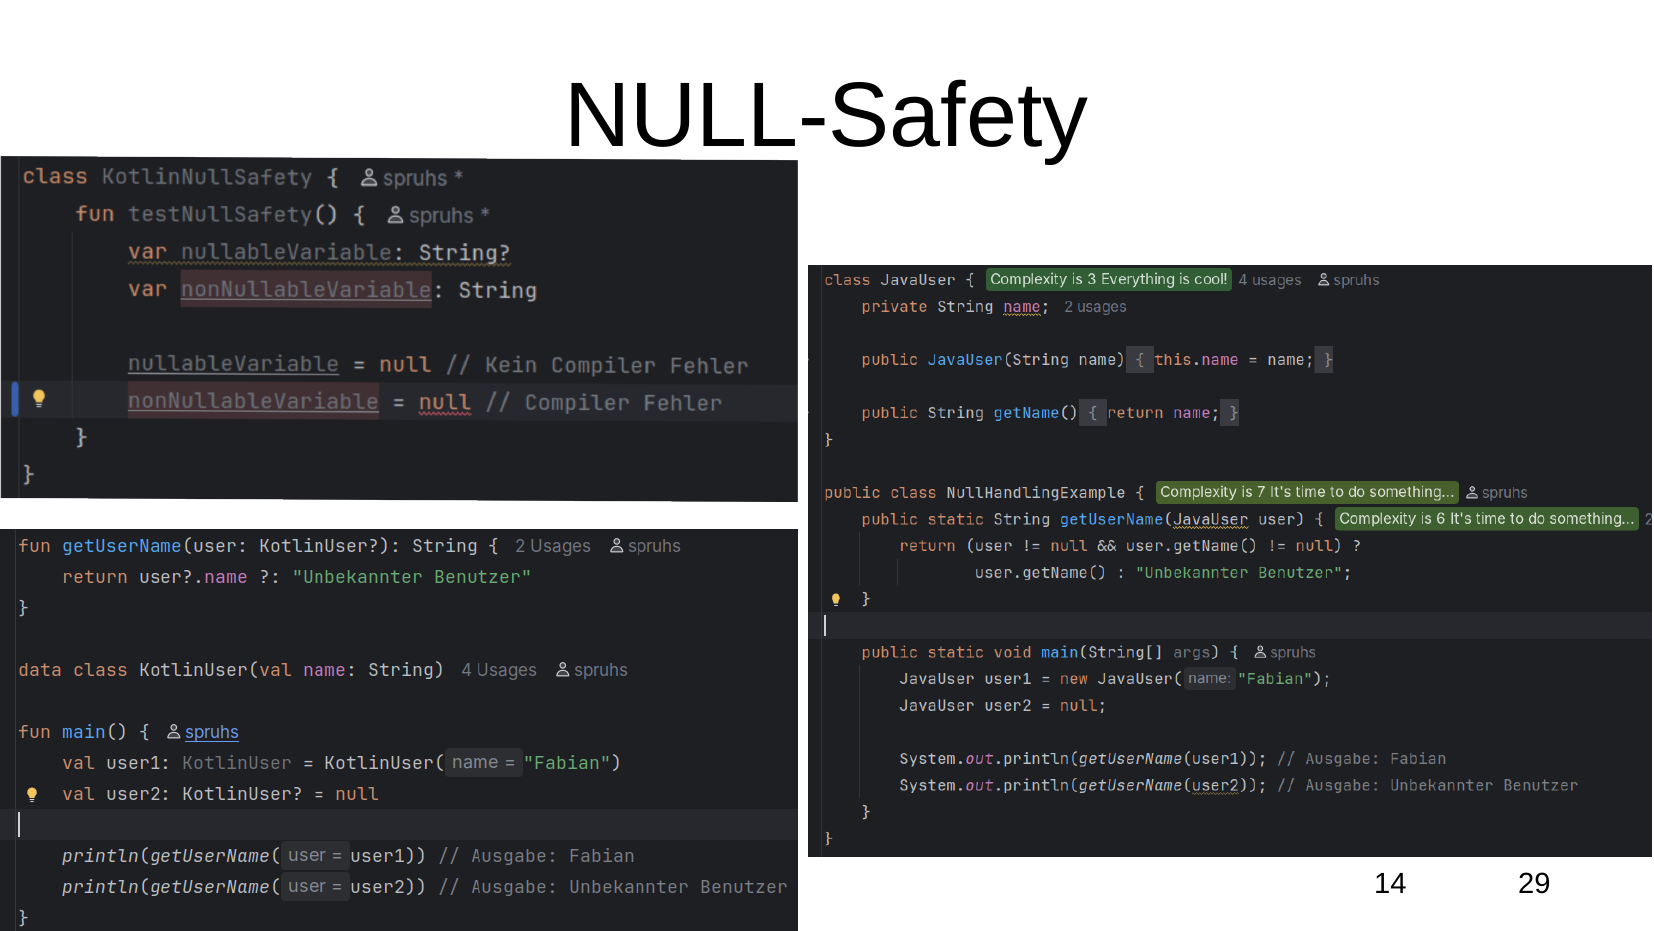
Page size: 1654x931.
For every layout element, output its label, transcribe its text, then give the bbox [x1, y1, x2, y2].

title NULL-Safety [82, 37, 1571, 193]
picture [0, 529, 798, 931]
picture [808, 265, 1652, 857]
picture [0, 155, 798, 502]
